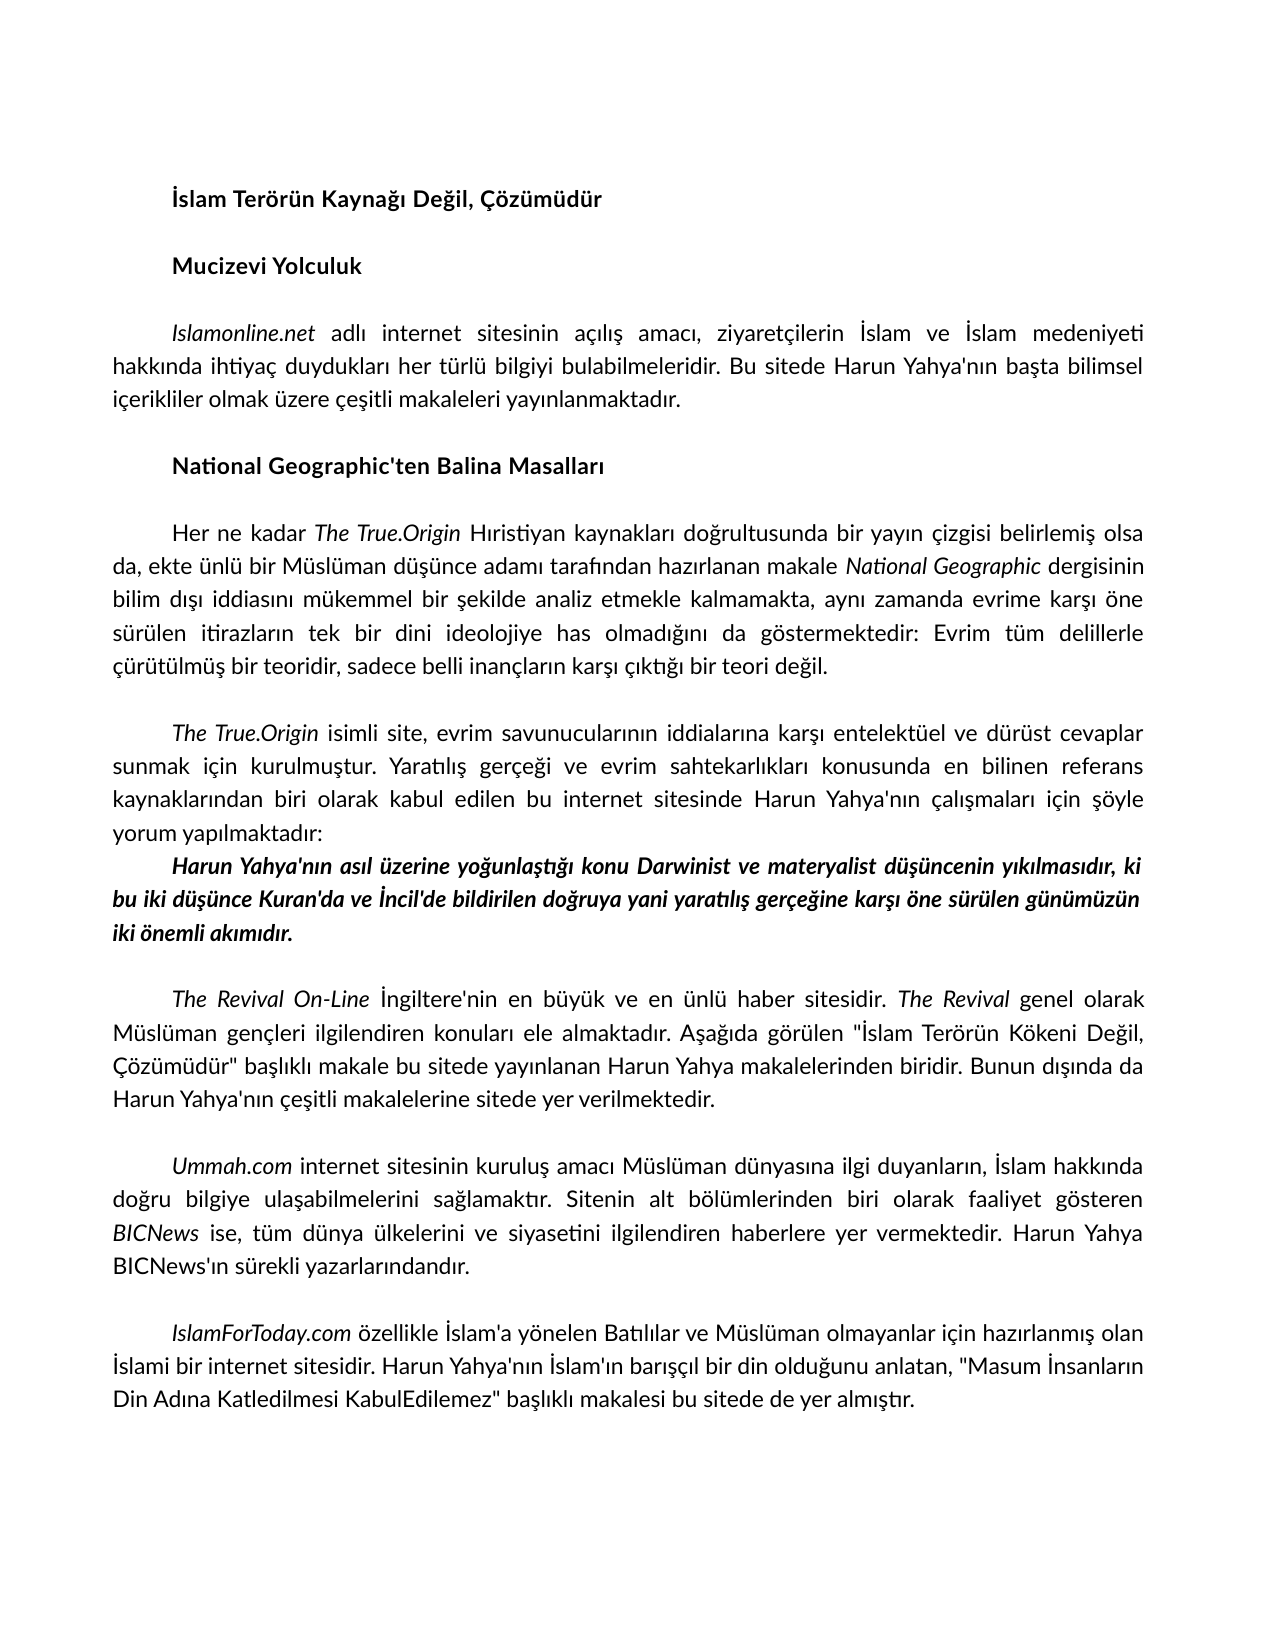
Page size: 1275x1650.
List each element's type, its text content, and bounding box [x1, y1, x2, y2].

text Islamonline.net adlı internet sitesinin açılış amacı, ziyaretçilerin İslam ve İslam medeniyeti hakkında ihtiyaç duydukları her türlü bilgiyi bulabilmeleridir. Bu sitede Harun Yahya'nın başta bilimsel içerikliler olmak üzere çeşitli makaleleri yayınlanmaktadır. [112, 314, 1145, 414]
text The True.Origin isimli site, evrim savunucularının iddialarına karşı entelektüel ve dürüst cevaplar sunmak için kurulmuştur. Yaratılış gerçeği ve evrim sahtekarlıkları konusunda en bilinen referans kaynaklarından biri olarak kabul edilen bu internet sitesinde Harun Yahya'nın çalışmaları için şöyle yorum yapılmaktadır: [112, 714, 1145, 848]
text Harun Yahya'nın asıl üzerine yoğunlaştığı konu Darwinist ve materyalist düşüncenin yıkılmasıdır, ki bu iki düşünce Kuran'da ve İncil'de bildirilen doğruya yani yaratılış gerçeğine karşı öne sürülen günümüzün iki önemli akımıdır. [112, 848, 1145, 948]
text Ummah.com internet sitesinin kuruluş amacı Müslüman dünyasına ilgi duyanların, İslam hakkında doğru bilgiye ulaşabilmelerini sağlamaktır. Sitenin alt bölümlerinden biri olarak faaliyet gösteren BICNews ise, tüm dünya ülkelerini ve siyasetini ilgilendiren haberlere yer vermektedir. Harun Yahya BICNews'ın sürekli yazarlarındandır. [112, 1148, 1145, 1281]
text Her ne kadar The True.Origin Hıristiyan kaynakları doğrultusunda bir yayın çizgisi belirlemiş olsa da, ekte ünlü bir Müslüman düşünce adamı tarafından hazırlanan makale National Geographic dergisinin bilim dışı iddiasını mükemmel bir şekilde analiz etmekle kalmamakta, aynı zamanda evrime karşı öne sürülen itirazların tek bir dini ideolojiye has olmadığını da göstermektedir: Evrim tüm delillerle çürütülmüş bir teoridir, sadece belli inançların karşı çıktığı bir teori değil. [112, 514, 1145, 681]
text İslam Terörün Kaynağı Değil, Çözümüdür [112, 181, 1145, 214]
text Mucizevi Yolculuk [112, 248, 1145, 281]
text National Geographic'ten Balina Masalları [112, 448, 1145, 481]
text IslamForToday.com özellikle İslam'a yönelen Batılılar ve Müslüman olmayanlar için hazırlanmış olan İslami bir internet sitesidir. Harun Yahya'nın İslam'ın barışçıl bir din olduğunu anlatan, "Masum İnsanların Din Adına Katledilmesi KabulEdilemez" başlıklı makalesi bu sitede de yer almıştır. [112, 1314, 1145, 1414]
text The Revival On-Line İngiltere'nin en büyük ve en ünlü haber sitesidir. The Revival genel olarak Müslüman gençleri ilgilendiren konuları ele almaktadır. Aşağıda görülen "İslam Terörün Kökeni Değil, Çözümüdür" başlıklı makale bu sitede yayınlanan Harun Yahya makalelerinden biridir. Bunun dışında da Harun Yahya'nın çeşitli makalelerine sitede yer verilmektedir. [112, 981, 1145, 1114]
